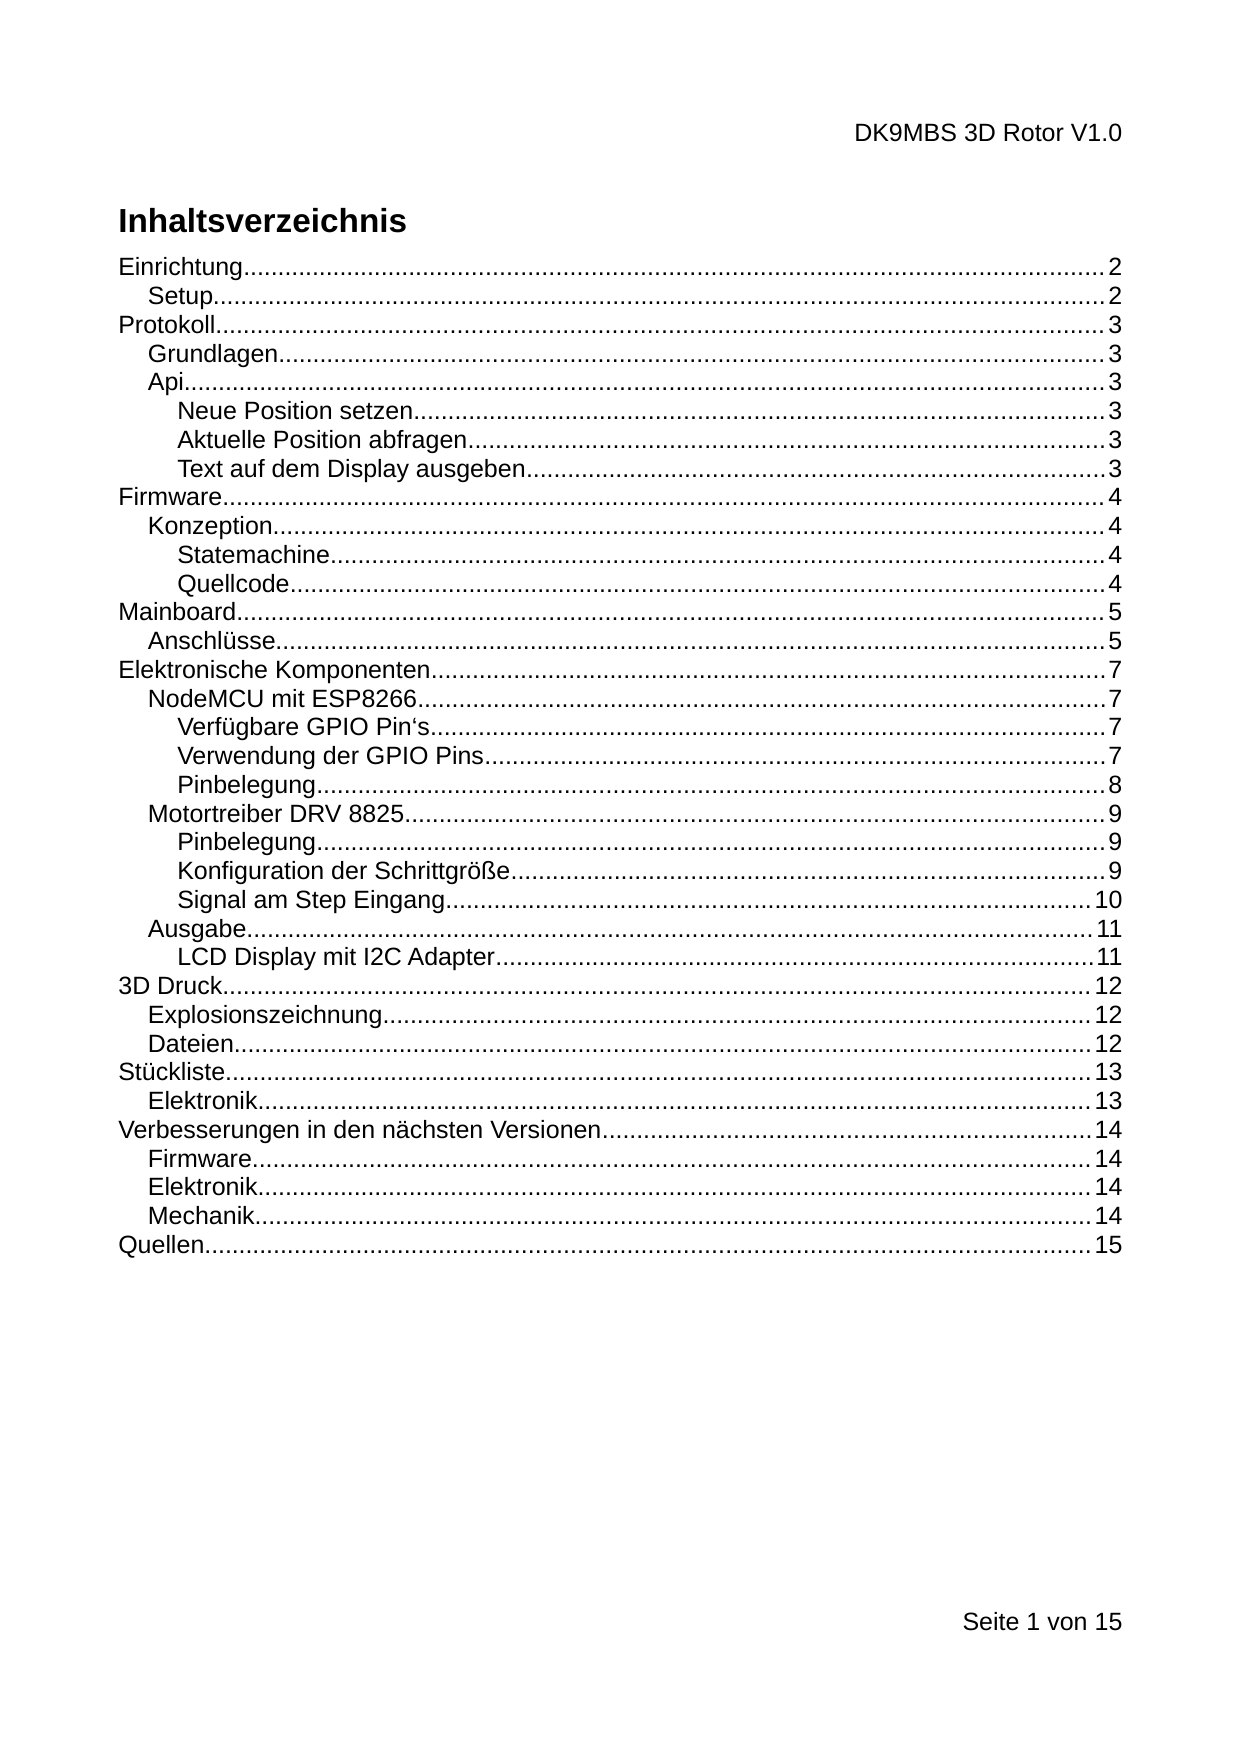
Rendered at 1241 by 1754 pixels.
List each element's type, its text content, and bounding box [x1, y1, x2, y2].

text Elektronische Komponenten 7 [118, 655, 1122, 683]
text Api 3 [148, 367, 1122, 396]
text Statemachine 4 [177, 540, 1122, 568]
text Neue Position setzen 3 [177, 396, 1122, 425]
text Einrichtung 2 [118, 252, 1122, 281]
text Aktuelle Position abfragen 3 [177, 425, 1122, 453]
text Stückliste 13 [118, 1057, 1122, 1086]
text Verfügbare GPIO Pin‘s 7 [177, 712, 1122, 741]
text Explosionszeichnung 12 [148, 1000, 1122, 1028]
text Signal am Step Eingang 10 [177, 885, 1122, 913]
text Pinbelegung 9 [177, 827, 1122, 856]
text Quellcode 4 [177, 568, 1122, 597]
text Dateien 12 [148, 1028, 1122, 1057]
subtitle Inhaltsverzeichnis [118, 201, 1122, 240]
text Elektronik 14 [148, 1172, 1122, 1201]
text Verwendung der GPIO Pins 7 [177, 741, 1122, 770]
text NodeMCU mit ESP8266 7 [148, 683, 1122, 712]
text Setup 2 [148, 281, 1122, 310]
text Verbesserungen in den nächsten Versionen 14 [118, 1115, 1122, 1143]
text Mainboard 5 [118, 597, 1122, 626]
text Quellen 15 [118, 1230, 1122, 1258]
text Ausgabe 11 [148, 913, 1122, 942]
text Grundlagen 3 [148, 338, 1122, 367]
text Text auf dem Display ausgeben 3 [177, 453, 1122, 482]
text Konfiguration der Schrittgröße 9 [177, 856, 1122, 885]
text 3D Druck 12 [118, 971, 1122, 1000]
text Pinbelegung 8 [177, 770, 1122, 798]
text LCD Display mit I2C Adapter 11 [177, 942, 1122, 971]
text Konzeption 4 [148, 511, 1122, 540]
text Motortreiber DRV 8825 9 [148, 798, 1122, 827]
text Firmware 4 [118, 482, 1122, 511]
text Protokoll 3 [118, 310, 1122, 338]
text Anschlüsse 5 [148, 626, 1122, 655]
text Firmware 14 [148, 1143, 1122, 1172]
text Mechanik 14 [148, 1201, 1122, 1230]
text Elektronik 13 [148, 1086, 1122, 1115]
